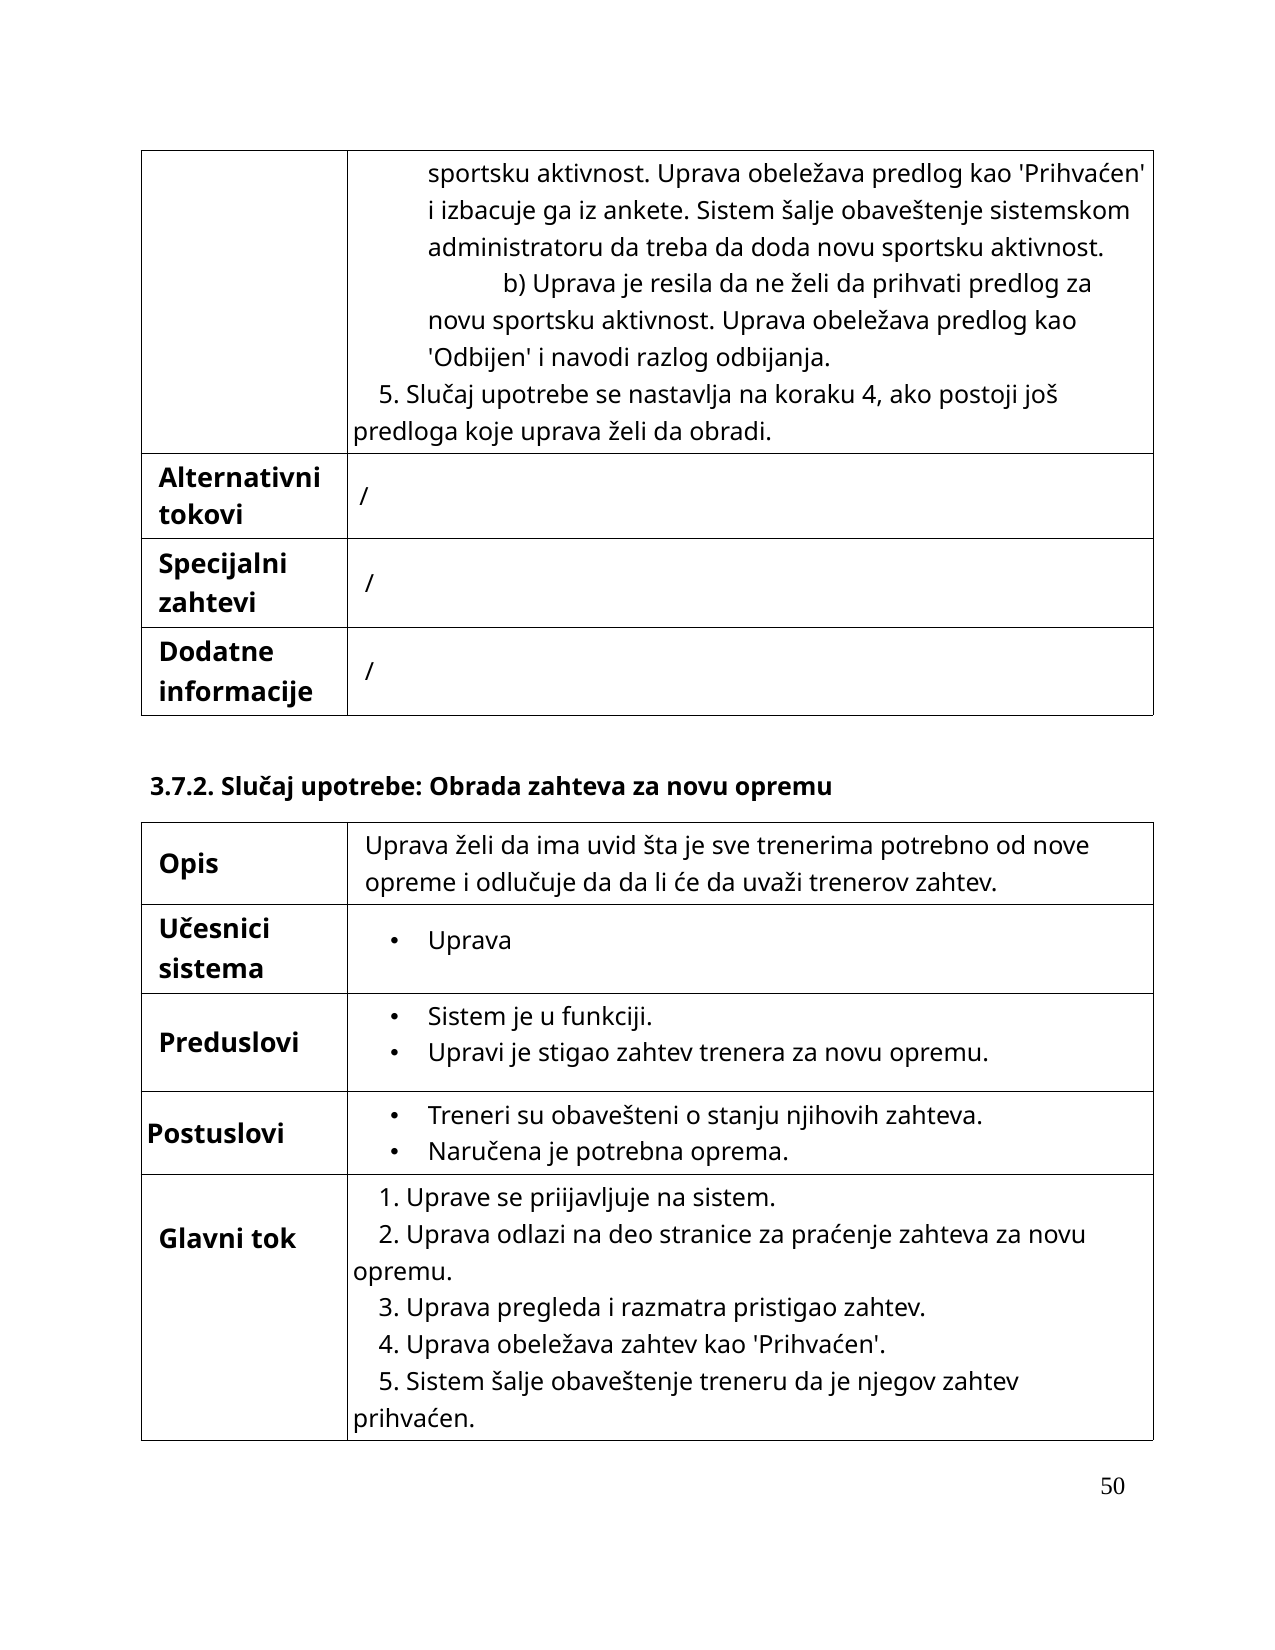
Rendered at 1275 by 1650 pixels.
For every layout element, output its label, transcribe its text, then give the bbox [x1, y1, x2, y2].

table_cell Alternativni tokovi [142, 454, 347, 538]
table_header Opis [142, 823, 347, 904]
table_cell Učesnici sistema [142, 905, 347, 992]
table_cell 1. Uprave se priijavljuje na sistem. 2. Uprava odlazi na deo stranice za praćenje zahteva za novu opremu. 3. Uprava pregleda i razmatra pristigao zahtev. 4. Uprava obeležava zahtev kao 'Prihvaćen'. 5. Sistem šalje obaveštenje treneru da je njegov zahtev prihvaćen. [348, 1175, 1153, 1440]
table_header Uprava želi da ima uvid šta je sve trenerima potrebno od nove opreme i odlučuje da da li će da uvaži trenerov zahtev. [348, 823, 1153, 904]
table_cell Glavni tok [142, 1175, 347, 1440]
table_cell / [348, 628, 1153, 715]
text 3.7.2. Slučaj upotrebe: Obrada zahteva za novu opremu [150, 768, 1125, 802]
table_cell / [348, 454, 1153, 538]
table_cell Dodatne informacije [142, 628, 347, 715]
table_cell Specijalni zahtevi [142, 539, 347, 627]
table_cell Preduslovi [142, 994, 347, 1091]
table_cell Postuslovi [142, 1092, 347, 1174]
table_cell Sistem je u funkciji. Upravi je stigao zahtev trenera za novu opremu. [348, 994, 1153, 1091]
table_cell [142, 151, 347, 453]
table_cell sportsku aktivnost. Uprava obeležava predlog kao 'Prihvaćen' i izbacuje ga iz ankete. Sistem šalje obaveštenje sistemskom administratoru da treba da doda novu sportsku aktivnost. b) Uprava je resila da ne želi da prihvati predlog za novu sportsku aktivnost. Uprava obeležava predlog kao 'Odbijen' i navodi razlog odbijanja. 5. Slučaj upotrebe se nastavlja na koraku 4, ako postoji još predloga koje uprava želi da obradi. [348, 151, 1153, 453]
table_cell Uprava [348, 905, 1153, 992]
table_cell / [348, 539, 1153, 627]
table_cell Treneri su obavešteni o stanju njihovih zahteva. Naručena je potrebna oprema. [348, 1092, 1153, 1174]
